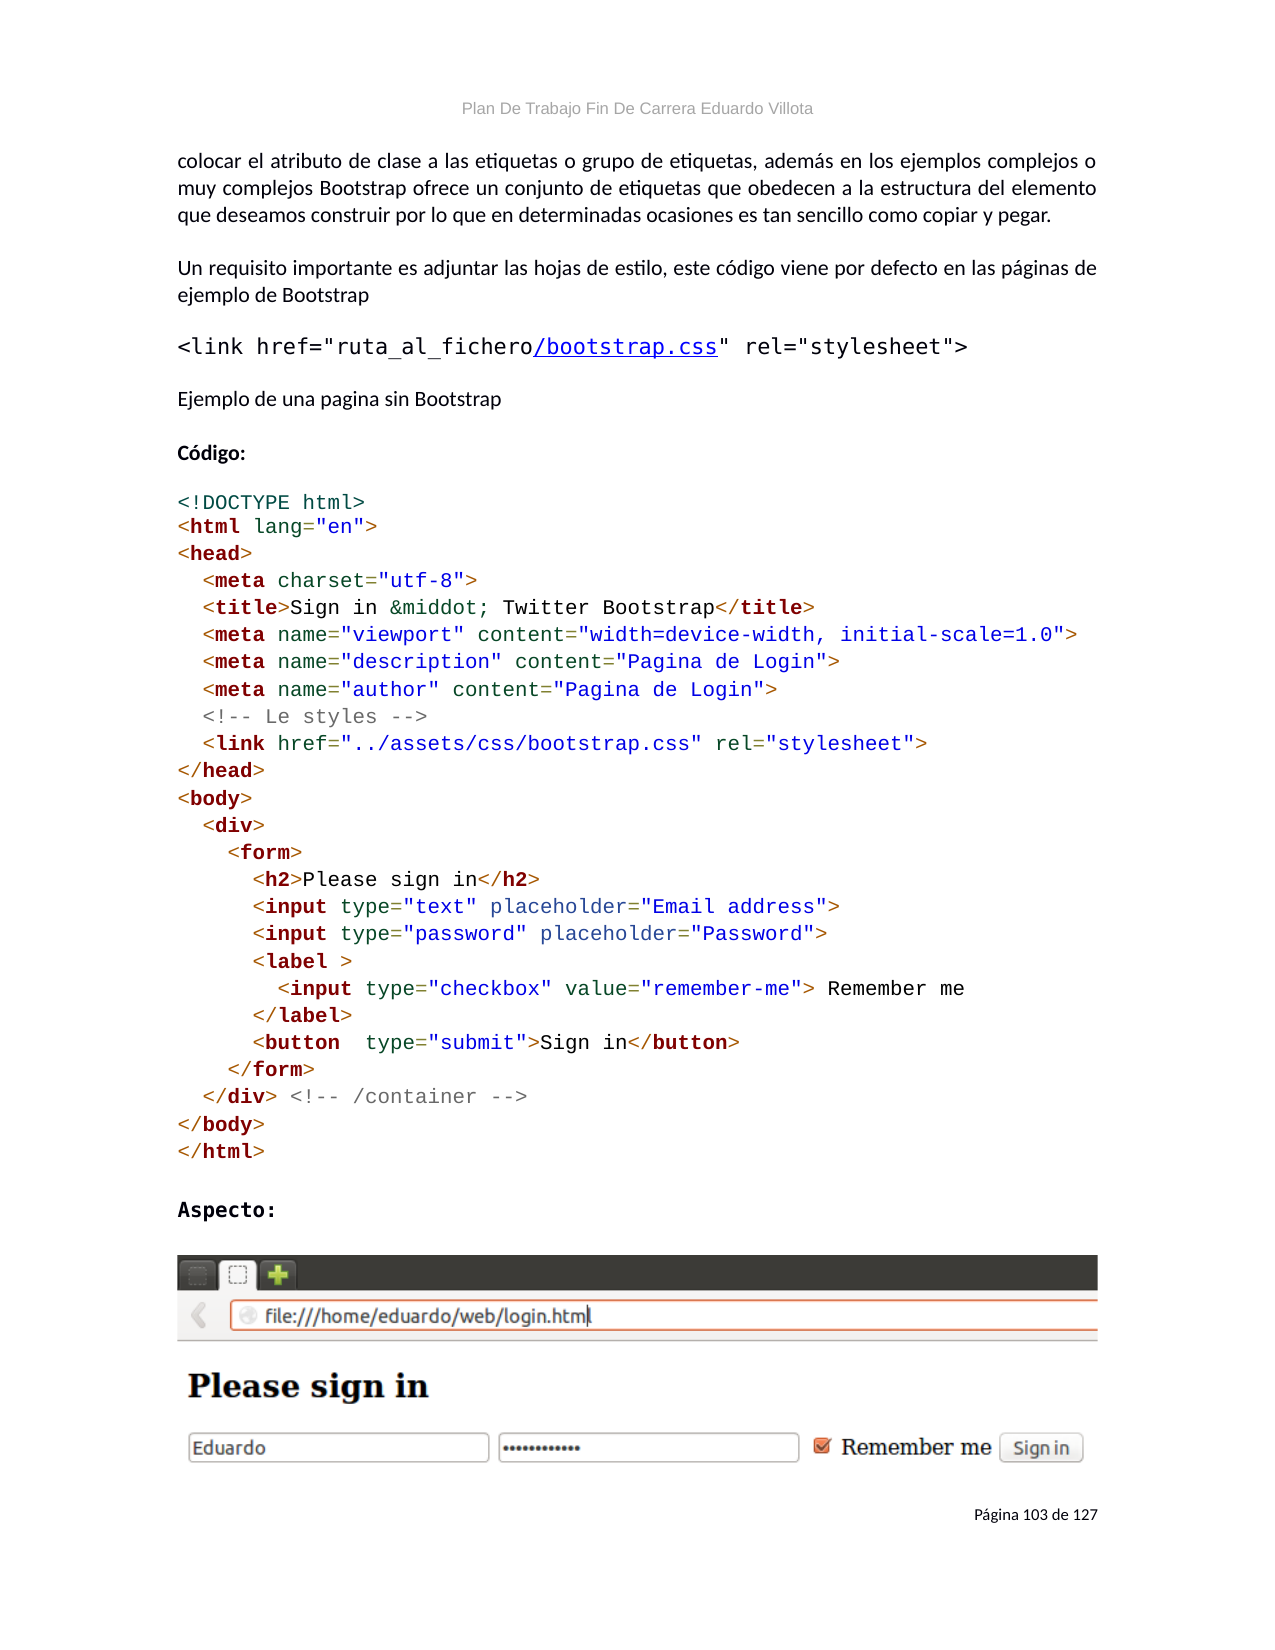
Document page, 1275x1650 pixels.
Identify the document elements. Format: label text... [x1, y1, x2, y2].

text <meta name="description" content="Pagina de Login"> [177, 652, 1098, 675]
text </head> [177, 760, 1098, 784]
text <!DOCTYPE html> [177, 492, 1098, 516]
text <div> [177, 815, 1098, 838]
text <label > [177, 951, 1098, 974]
text Un requisito importante es adjuntar las hojas de estilo, este código viene por defecto en las páginas de ejemplo de Bootstrap [177, 254, 1098, 308]
text <title>Sign in &middot; Twitter Bootstrap</title> [177, 597, 1098, 621]
text <input type="checkbox" value="remember-me"> Remember me [177, 978, 1098, 1001]
text <form> [177, 842, 1098, 866]
text <h2>Please sign in</h2> [177, 869, 1098, 893]
text <meta name="viewport" content="width=device-width, initial-scale=1.0"> [177, 624, 1098, 648]
text Ejemplo de una pagina sin Bootstrap [177, 385, 1098, 412]
text <link href="ruta_al_fichero/bootstrap.css" rel="stylesheet"> [177, 334, 1098, 360]
text <link href="../assets/css/bootstrap.css" rel="stylesheet"> [177, 733, 1098, 757]
text <input type="password" placeholder="Password"> [177, 923, 1098, 947]
text </div> <!-- /container --> [177, 1087, 1098, 1110]
text <html lang="en"> [177, 516, 1098, 539]
text <meta name="author" content="Pagina de Login"> [177, 679, 1098, 702]
text Aspecto: [177, 1198, 1098, 1222]
text <button type="submit">Sign in</button> [177, 1032, 1098, 1056]
text <head> [177, 543, 1098, 566]
text Código: [177, 439, 1098, 465]
text </body> [177, 1114, 1098, 1137]
text colocar el atributo de clase a las etiquetas o grupo de etiquetas, además en los ejemplos complejos o muy complejos Bootstrap ofrece un conjunto de etiquetas que obedecen a la estructura del elemento que deseamos construir por lo que en determinadas ocasiones es tan sencillo como copiar y pegar. [177, 148, 1098, 228]
text <meta charset="utf-8"> [177, 570, 1098, 594]
text </form> [177, 1059, 1098, 1083]
text <body> [177, 787, 1098, 811]
text <input type="text" placeholder="Email address"> [177, 896, 1098, 920]
text </html> [177, 1141, 1098, 1164]
text <!-- Le styles --> [177, 706, 1098, 729]
picture [177, 1255, 1098, 1490]
text </label> [177, 1005, 1098, 1029]
